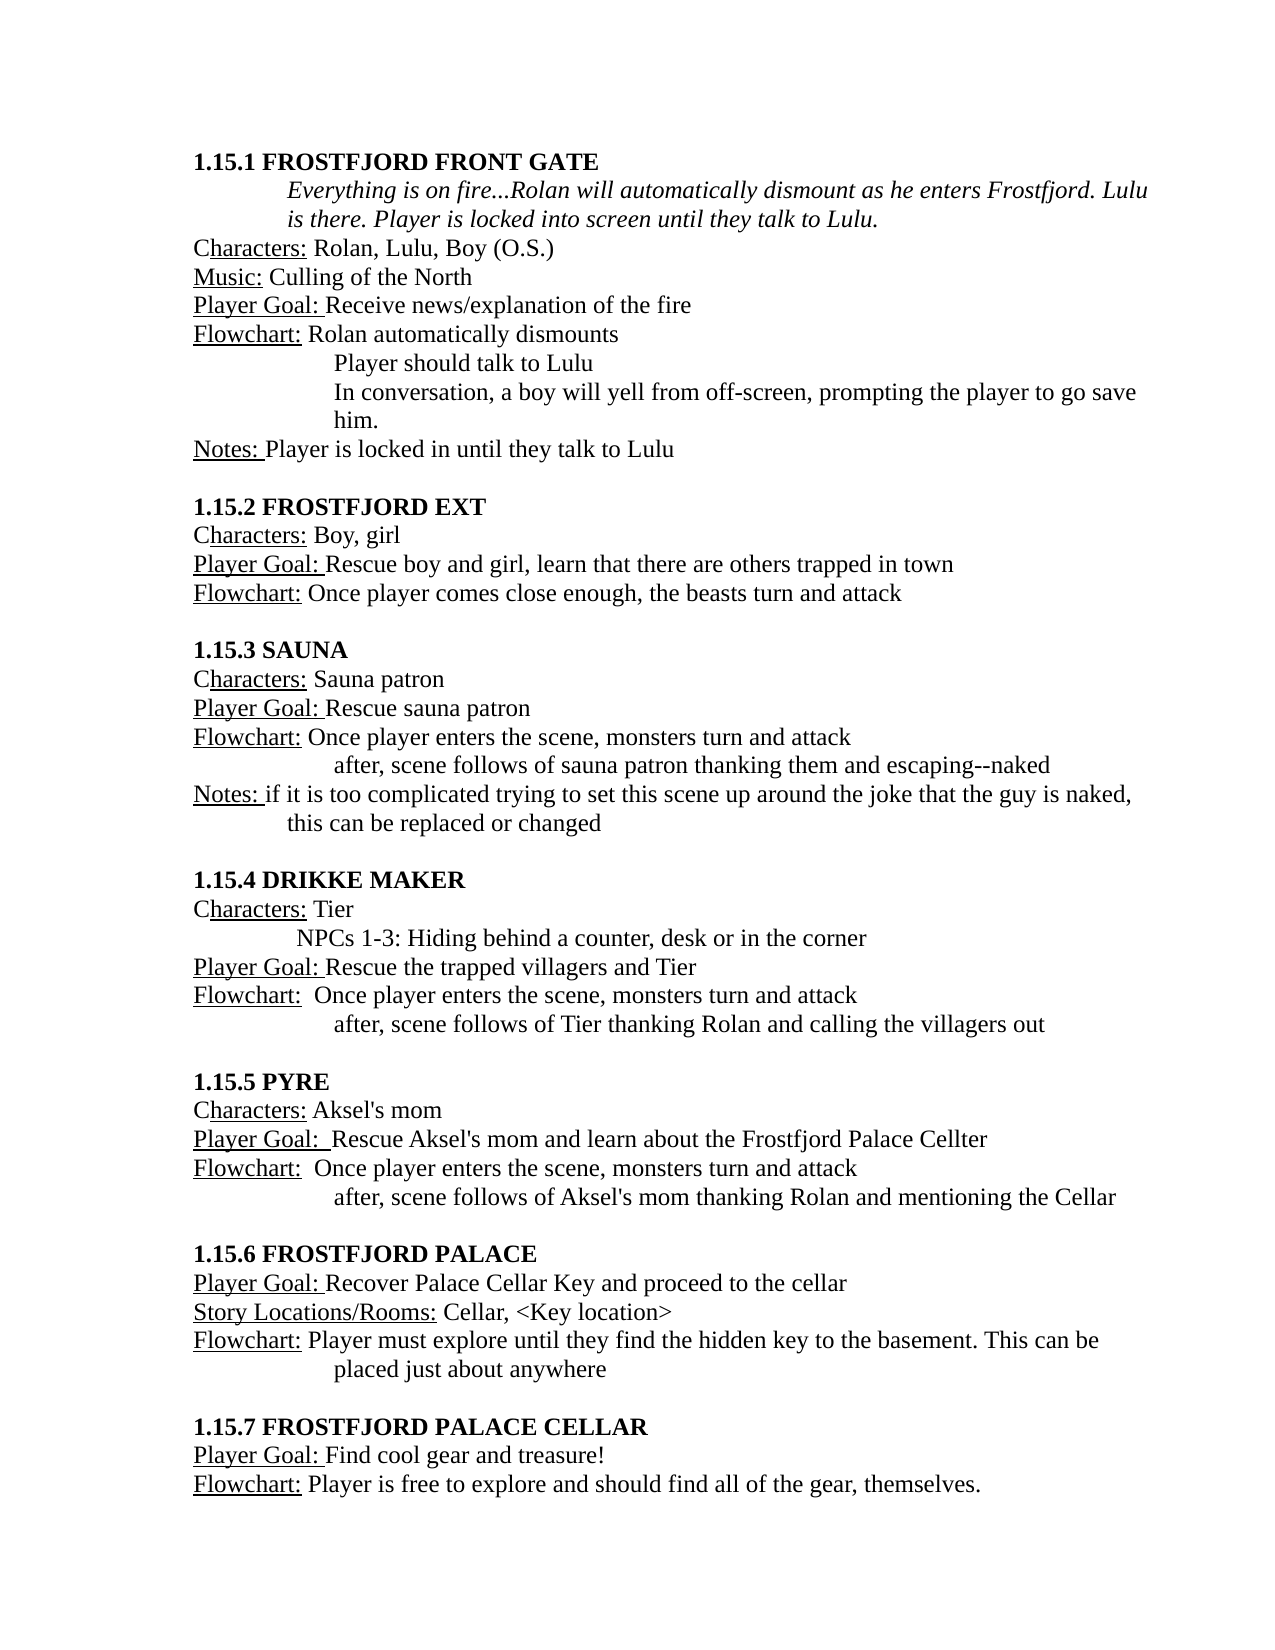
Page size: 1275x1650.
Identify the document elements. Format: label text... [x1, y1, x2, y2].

text after, scene follows of Aksel's mom thanking Rolan and mentioning the Cellar [193, 1182, 1157, 1211]
text Player Goal: Find cool gear and treasure! [193, 1441, 1157, 1469]
text Player Goal: Receive news/explanation of the fire [193, 291, 1157, 319]
text 1.15.2 FROSTFJORD EXT [193, 492, 1157, 521]
text Story Locations/Rooms: Cellar, <Key location> [193, 1297, 1157, 1326]
text Flowchart: Once player enters the scene, monsters turn and attack [193, 722, 1157, 751]
text Flowchart: Rolan automatically dismounts [193, 319, 1157, 348]
text NPCs 1-3: Hiding behind a counter, desk or in the corner [193, 923, 1157, 952]
text In conversation, a boy will yell from off-screen, prompting the player to go save him. [193, 377, 1157, 434]
text after, scene follows of Tier thanking Rolan and calling the villagers out [193, 1009, 1157, 1038]
text Characters: Boy, girl [193, 521, 1157, 549]
text Music: Culling of the North [193, 262, 1157, 291]
text Characters: Aksel's mom [193, 1096, 1157, 1124]
text Player should talk to Lulu [193, 348, 1157, 377]
text 1.15.7 FROSTFJORD PALACE CELLAR [193, 1412, 1157, 1441]
text Flowchart: Once player enters the scene, monsters turn and attack [193, 1153, 1157, 1182]
text 1.15.5 PYRE [193, 1067, 1157, 1096]
text Everything is on fire...Rolan will automatically dismount as he enters Frostfjord. Lulu is there. Player is locked into screen until they talk to Lulu. [193, 176, 1157, 233]
text Player Goal: Rescue boy and girl, learn that there are others trapped in town [193, 549, 1157, 578]
text 1.15.6 FROSTFJORD PALACE [193, 1239, 1157, 1268]
text Flowchart: Player is free to explore and should find all of the gear, themselves. [193, 1469, 1157, 1498]
text 1.15.3 SAUNA [193, 636, 1157, 664]
text Flowchart: Player must explore until they find the hidden key to the basement. This can be placed just about anywhere [193, 1326, 1157, 1383]
text 1.15.4 DRIKKE MAKER [193, 866, 1157, 894]
text Player Goal: Rescue Aksel's mom and learn about the Frostfjord Palace Cellter [193, 1124, 1157, 1153]
text Notes: Player is locked in until they talk to Lulu [193, 434, 1157, 463]
text Characters: Sauna patron [193, 664, 1157, 693]
text Player Goal: Recover Palace Cellar Key and proceed to the cellar [193, 1268, 1157, 1297]
text Characters: Tier [193, 894, 1157, 923]
text Flowchart: Once player enters the scene, monsters turn and attack [193, 981, 1157, 1009]
text Player Goal: Rescue sauna patron [193, 693, 1157, 722]
text Characters: Rolan, Lulu, Boy (O.S.) [193, 233, 1157, 262]
text Player Goal: Rescue the trapped villagers and Tier [193, 952, 1157, 981]
text Flowchart: Once player comes close enough, the beasts turn and attack [193, 578, 1157, 607]
text after, scene follows of sauna patron thanking them and escaping--naked [193, 751, 1157, 779]
text 1.15.1 FROSTFJORD FRONT GATE [193, 147, 1157, 176]
text Notes: if it is too complicated trying to set this scene up around the joke that the guy is naked, this can be replaced or changed [193, 779, 1157, 837]
